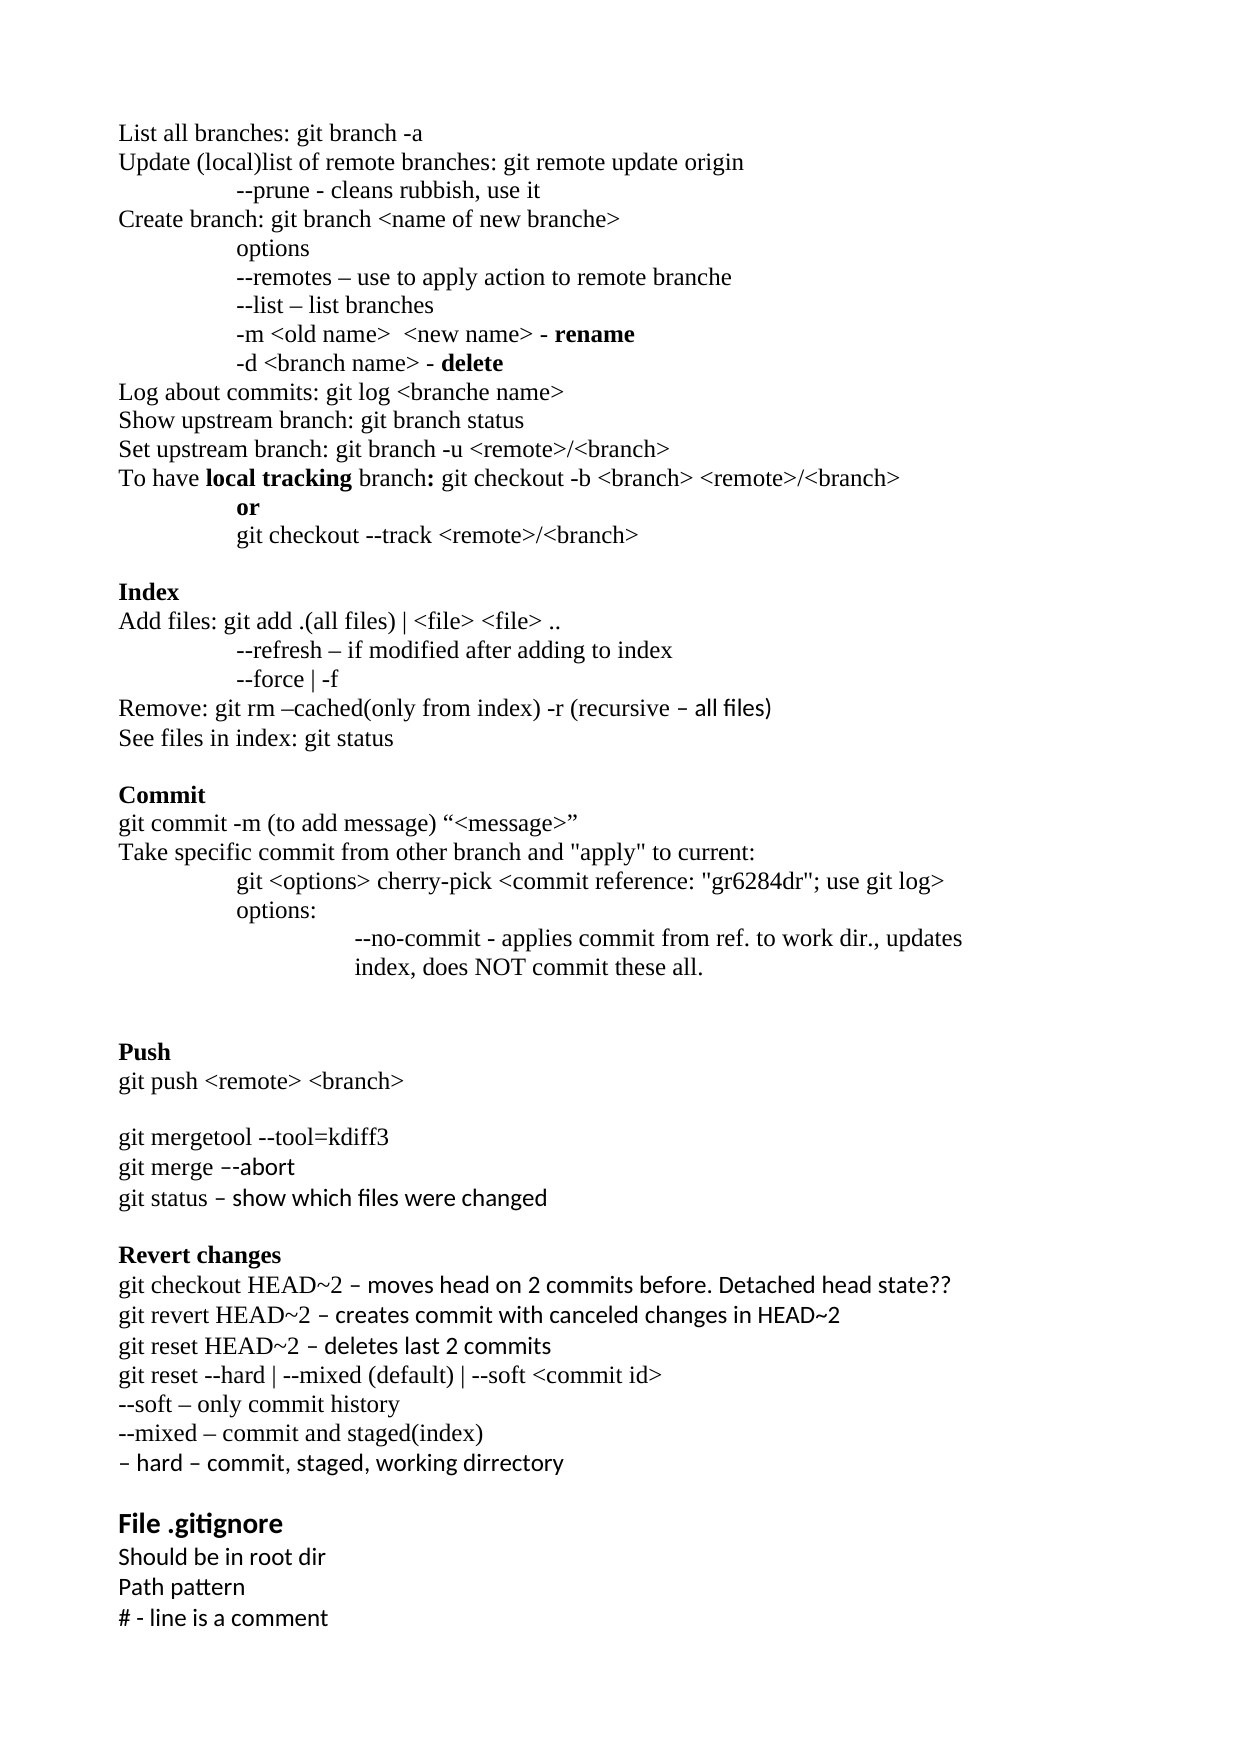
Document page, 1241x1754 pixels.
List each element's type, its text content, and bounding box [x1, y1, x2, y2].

text Create branch: git branch <name of new branche> [118, 204, 1122, 233]
text git status – show which files were changed [118, 1182, 1122, 1212]
text --list – list branches [118, 291, 1122, 319]
text --prune - cleans rubbish, use it [118, 176, 1122, 204]
text --refresh – if modified after adding to index [118, 635, 1122, 664]
text Push [118, 1037, 1122, 1066]
text git merge –-abort [118, 1151, 1122, 1182]
text Set upstream branch: git branch -u <remote>/<branch> [118, 434, 1122, 463]
text To have local tracking branch: git checkout -b <branch> <remote>/<branch> [118, 463, 1122, 492]
text Should be in root dir [118, 1541, 1122, 1572]
text git reset HEAD~2 – deletes last 2 commits [118, 1330, 1122, 1361]
text git <options> cherry-pick <commit reference: "gr6284dr"; use git log> [118, 866, 1122, 895]
text --remotes – use to apply action to remote branche [118, 262, 1122, 291]
text – hard – commit, staged, working dirrectory [118, 1447, 1122, 1477]
text Add files: git add .(all files) | <file> <file> .. [118, 606, 1122, 635]
text Remove: git rm –cached(only from index) -r (recursive – all files) [118, 692, 1122, 723]
text --mixed – commit and staged(index) [118, 1418, 1122, 1447]
text See files in index: git status [118, 723, 1122, 752]
text File .gitignore [118, 1505, 1122, 1541]
text --no-commit - applies commit from ref. to work dir., updates index, does NOT commit these all. [118, 923, 1122, 981]
text git push <remote> <branch> [118, 1066, 1122, 1094]
text git reset --hard | --mixed (default) | --soft <commit id> [118, 1361, 1122, 1389]
text options [118, 233, 1122, 262]
text Take specific commit from other branch and "apply" to current: [118, 837, 1122, 866]
text Update (local)list of remote branches: git remote update origin [118, 147, 1122, 176]
text git commit -m (to add message) “<message>” [118, 808, 1122, 837]
text options: [118, 895, 1122, 923]
text Show upstream branch: git branch status [118, 406, 1122, 434]
text Revert changes [118, 1240, 1122, 1269]
text --soft – only commit history [118, 1389, 1122, 1418]
text Log about commits: git log <branche name> [118, 377, 1122, 406]
text Path pattern [118, 1572, 1122, 1602]
text -d <branch name> - delete [118, 348, 1122, 377]
text or [118, 492, 1122, 521]
text Commit [118, 780, 1122, 808]
text List all branches: git branch -a [118, 118, 1122, 147]
text -m <old name> <new name> - rename [118, 319, 1122, 348]
text --force | -f [118, 664, 1122, 692]
text # - line is a comment [118, 1602, 1122, 1633]
text git revert HEAD~2 – creates commit with canceled changes in HEAD~2 [118, 1299, 1122, 1330]
text Index [118, 577, 1122, 606]
text git mergetool --tool=kdiff3 [118, 1122, 1122, 1151]
text git checkout --track <remote>/<branch> [118, 521, 1122, 549]
text git checkout HEAD~2 – moves head on 2 commits before. Detached head state?? [118, 1269, 1122, 1299]
